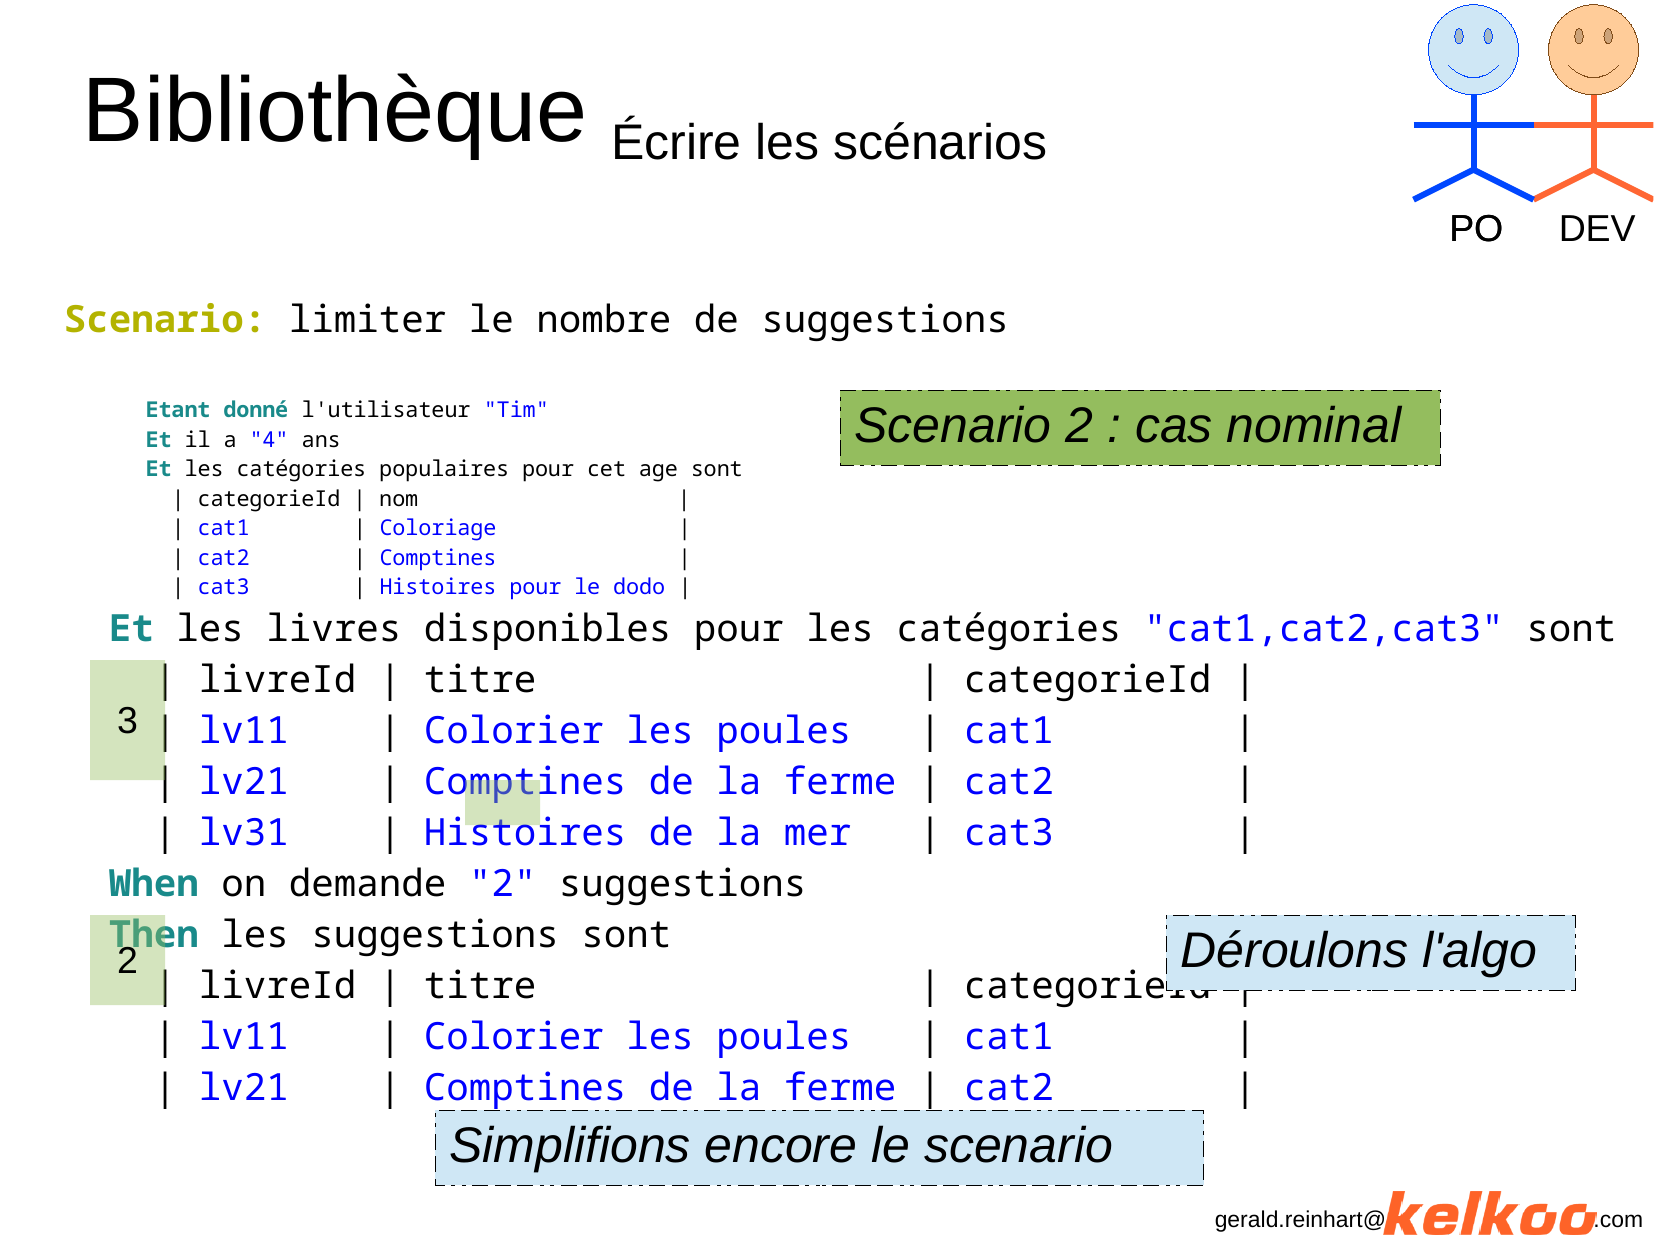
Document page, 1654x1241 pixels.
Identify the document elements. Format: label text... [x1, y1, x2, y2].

text_box PO [1413, 213, 1534, 257]
text_box gerald.reinhart@ .com [1193, 1199, 1654, 1241]
text_box [465, 780, 541, 826]
text_box DEV [1534, 199, 1654, 257]
text_box Simplifions encore le scenario [435, 1110, 1204, 1186]
text_box [1571, 4, 1639, 95]
text_box Scenario 2 : cas nominal [840, 390, 1441, 466]
text_box Déroulons l'algo [1166, 915, 1576, 991]
text_box 3 [90, 660, 166, 781]
title Bibliothèque [82, 5, 1571, 213]
text_box Scenario: limiter le nombre de suggestions Etant donné l'utilisateur "Tim" Et il a "4" ans Et les catégories populaires pour cet age sont | categorieId | nom | | cat1 | Coloriage | | cat2 | Comptines | | cat3 | Histoires pour le dodo | Et les livres disponibles pour les catégories "cat1,cat2,cat3" sont | livreId | titre | categorieId | | lv11 | Colorier les poules | cat1 | | lv21 | Comptines de la ferme | cat2 | | lv31 | Histoires de la mer | cat3 | When on demande "2" suggestions Then les suggestions sont | livreId | titre | categorieId | | lv11 | Colorier les poules | cat1 | | lv21 | Comptines de la ferme | cat2 | [3, 285, 1632, 1111]
text_box 2 [90, 915, 166, 1006]
picture [1383, 1191, 1597, 1199]
text_box Écrire les scénarios [596, 106, 1063, 178]
